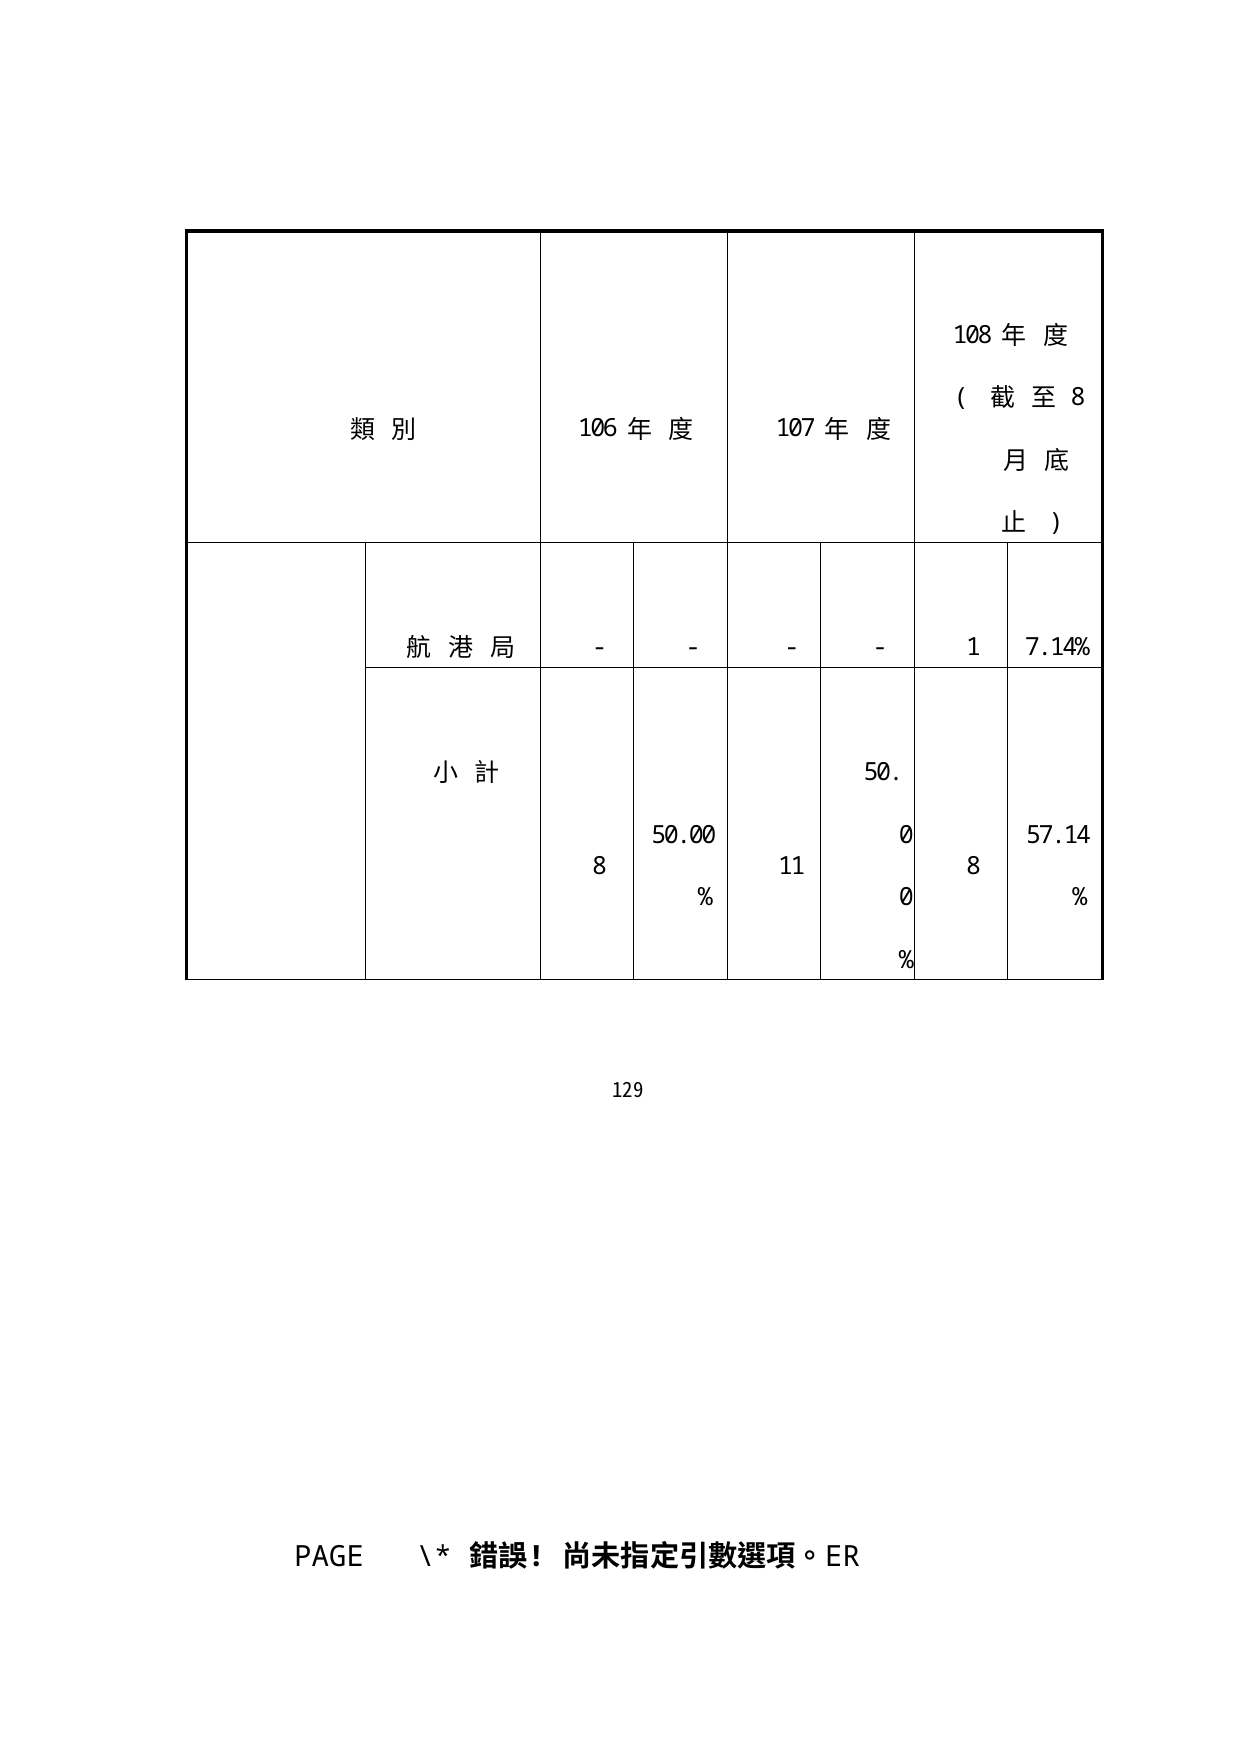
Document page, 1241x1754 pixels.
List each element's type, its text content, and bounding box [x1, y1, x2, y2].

table_cell 57.14% [1008, 668, 1101, 979]
table_cell - [821, 543, 914, 667]
table_cell [188, 543, 365, 979]
table_cell 50.00% [821, 668, 914, 979]
table_cell 8 [915, 668, 1007, 979]
table_cell 1 [915, 543, 1007, 667]
table_cell 7.14% [1008, 543, 1101, 667]
table_cell - [541, 543, 633, 667]
table_cell 11 [728, 668, 820, 979]
table_header 108年度 (截至8月底止) [915, 233, 1101, 542]
table_header 106年度 [541, 233, 727, 542]
table_cell - [728, 543, 820, 667]
table_header 107年度 [728, 233, 914, 542]
table_cell 小計 [366, 668, 540, 979]
table_cell 航港局 [366, 543, 540, 667]
table_cell - [634, 543, 727, 667]
table_header 類別 [188, 233, 540, 542]
table_cell 8 [541, 668, 633, 979]
table_cell 50.00% [634, 668, 727, 979]
